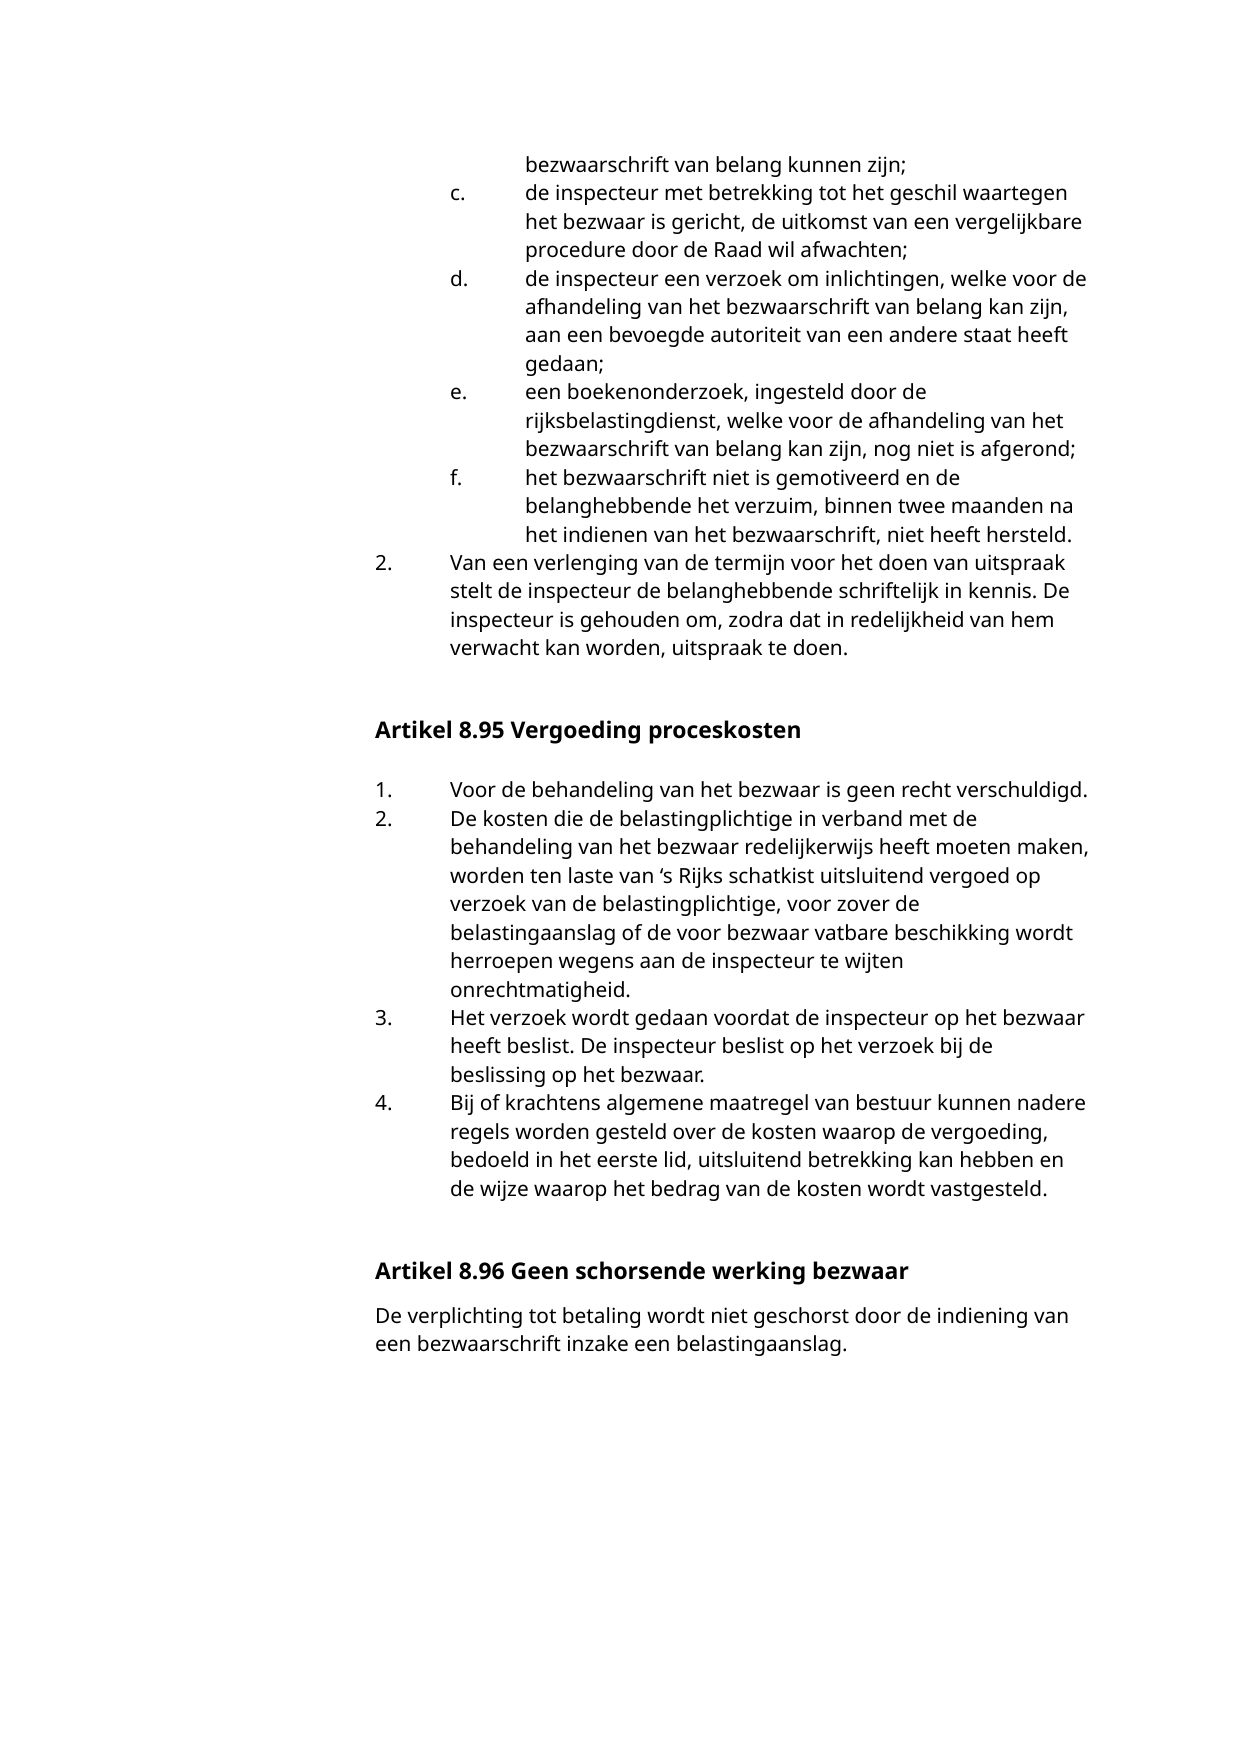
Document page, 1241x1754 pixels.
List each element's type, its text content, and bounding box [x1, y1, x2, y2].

list het bezwaarschrift niet is gemotiveerd en de belanghebbende het verzuim, binnen twee maanden na het indienen van het bezwaarschrift, niet heeft hersteld. [450, 463, 1090, 548]
subtitle Artikel 8.95 Vergoeding proceskosten [375, 714, 1090, 746]
text De verplichting tot betaling wordt niet geschorst door de indiening van een bezwaarschrift inzake een belastingaanslag. [375, 1301, 1090, 1358]
list Van een verlenging van de termijn voor het doen van uitspraak stelt de inspecteur de belanghebbende schriftelijk in kennis. De inspecteur is gehouden om, zodra dat in redelijkheid van hem verwacht kan worden, uitspraak te doen. [375, 548, 1090, 662]
list Het verzoek wordt gedaan voordat de inspecteur op het bezwaar heeft beslist. De inspecteur beslist op het verzoek bij de beslissing op het bezwaar. [375, 1003, 1090, 1088]
list bezwaarschrift van belang kunnen zijn; [450, 150, 1090, 178]
list een boekenonderzoek, ingesteld door de rijksbelastingdienst, welke voor de afhandeling van het bezwaarschrift van belang kan zijn, nog niet is afgerond; [450, 377, 1090, 463]
list Voor de behandeling van het bezwaar is geen recht verschuldigd. [375, 776, 1090, 804]
list De kosten die de belastingplichtige in verband met de behandeling van het bezwaar redelijkerwijs heeft moeten maken, worden ten laste van ‘s Rijks schatkist uitsluitend vergoed op verzoek van de belastingplichtige, voor zover de belastingaanslag of de voor bezwaar vatbare beschikking wordt herroepen wegens aan de inspecteur te wijten onrechtmatigheid. [375, 804, 1090, 1003]
list de inspecteur met betrekking tot het geschil waartegen het bezwaar is gericht, de uitkomst van een vergelijkbare procedure door de Raad wil afwachten; [450, 178, 1090, 264]
list Bij of krachtens algemene maatregel van bestuur kunnen nadere regels worden gesteld over de kosten waarop de vergoeding, bedoeld in het eerste lid, uitsluitend betrekking kan hebben en de wijze waarop het bedrag van de kosten wordt vastgesteld. [375, 1088, 1090, 1202]
list de inspecteur een verzoek om inlichtingen, welke voor de afhandeling van het bezwaarschrift van belang kan zijn, aan een bevoegde autoriteit van een andere staat heeft gedaan; [450, 264, 1090, 377]
subtitle Artikel 8.96 Geen schorsende werking bezwaar [375, 1255, 1090, 1286]
